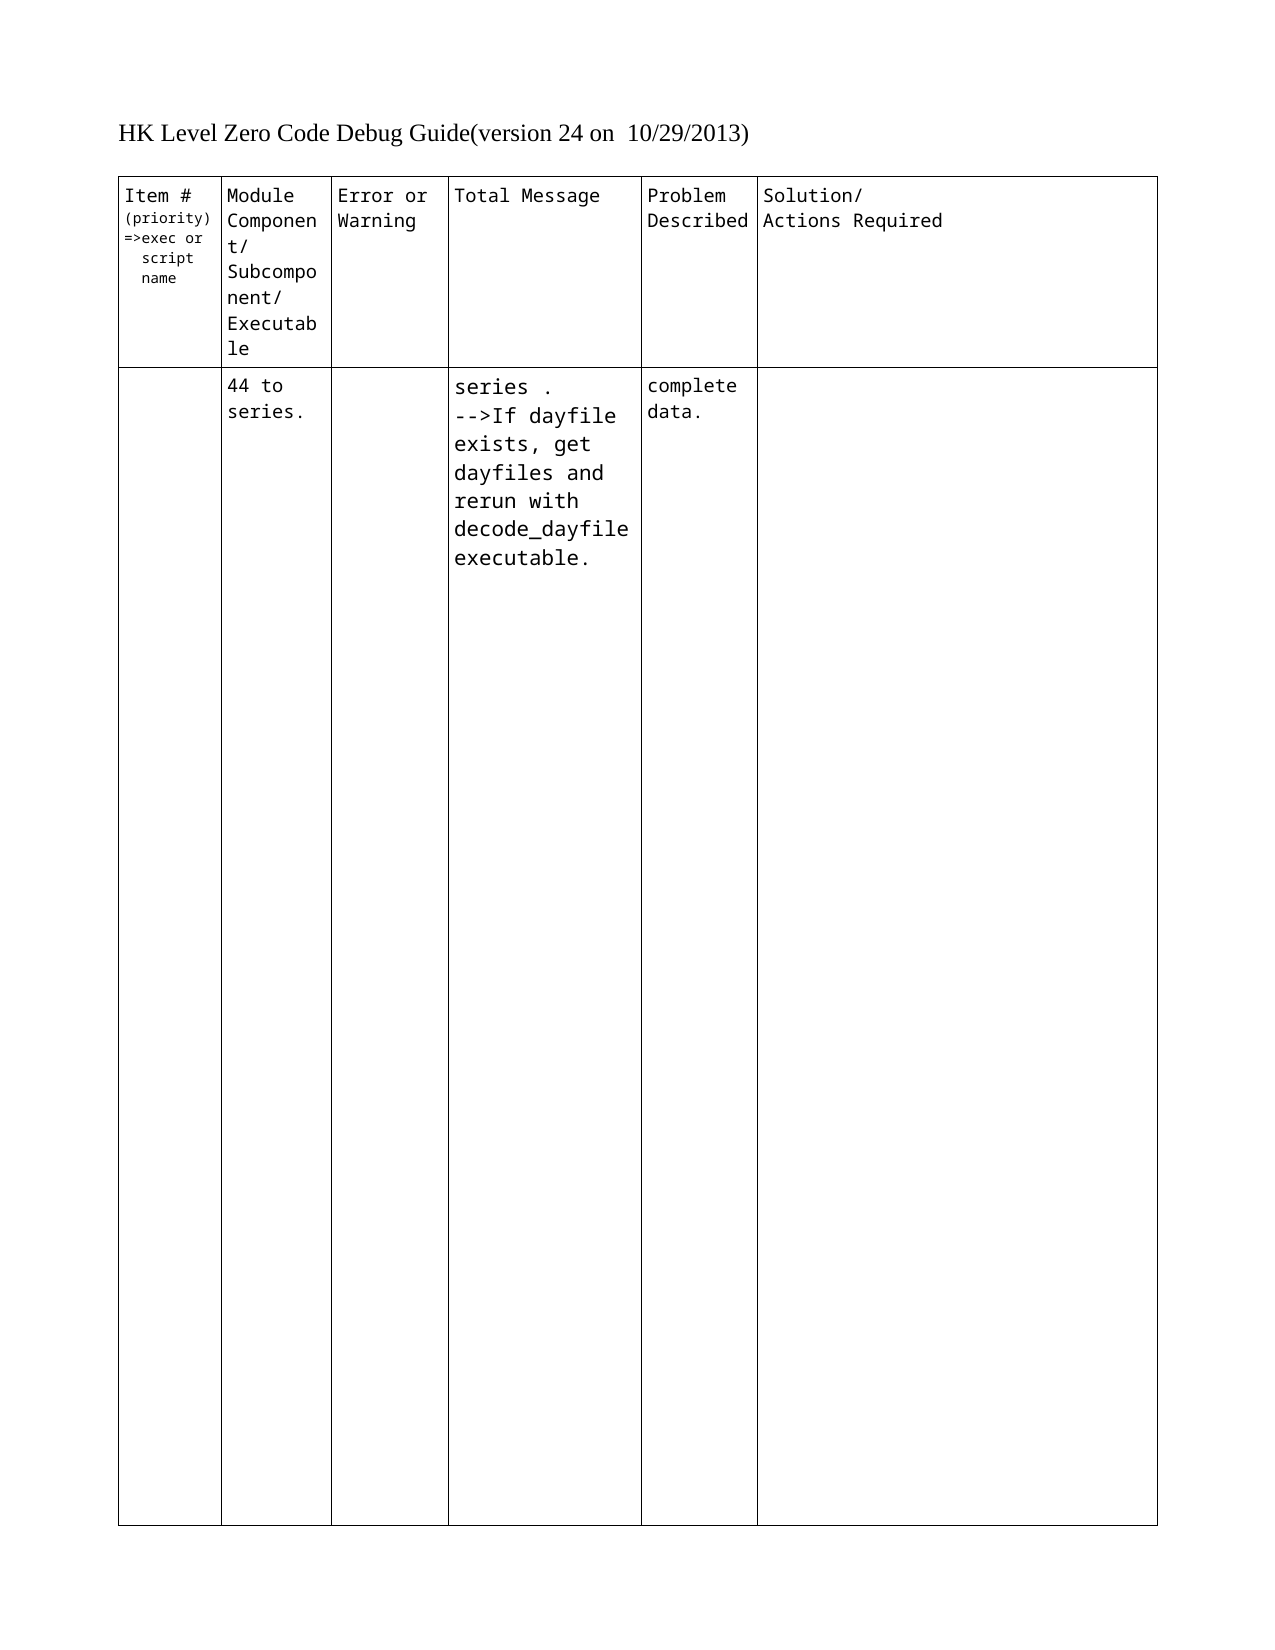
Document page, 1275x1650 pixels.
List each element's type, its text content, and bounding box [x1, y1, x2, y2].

table_cell [119, 368, 221, 1525]
table_header Item # (priority) =>exec or script name [119, 177, 221, 367]
table_header Total Message [449, 177, 641, 367]
table_cell complete data. [642, 368, 757, 1525]
table_header Solution/ Actions Required [758, 177, 1157, 367]
table_header Module Component/ Subcomponent/ Executable [222, 177, 331, 367]
table_header Error or Warning [332, 177, 448, 367]
table_cell 44 to series. [222, 368, 331, 1525]
table_cell series . -->If dayfile exists, get dayfiles and rerun with decode_dayfile executable. [449, 368, 641, 1525]
table_header Problem Described [642, 177, 757, 367]
table_cell [332, 368, 448, 1525]
table_cell [758, 368, 1157, 1525]
